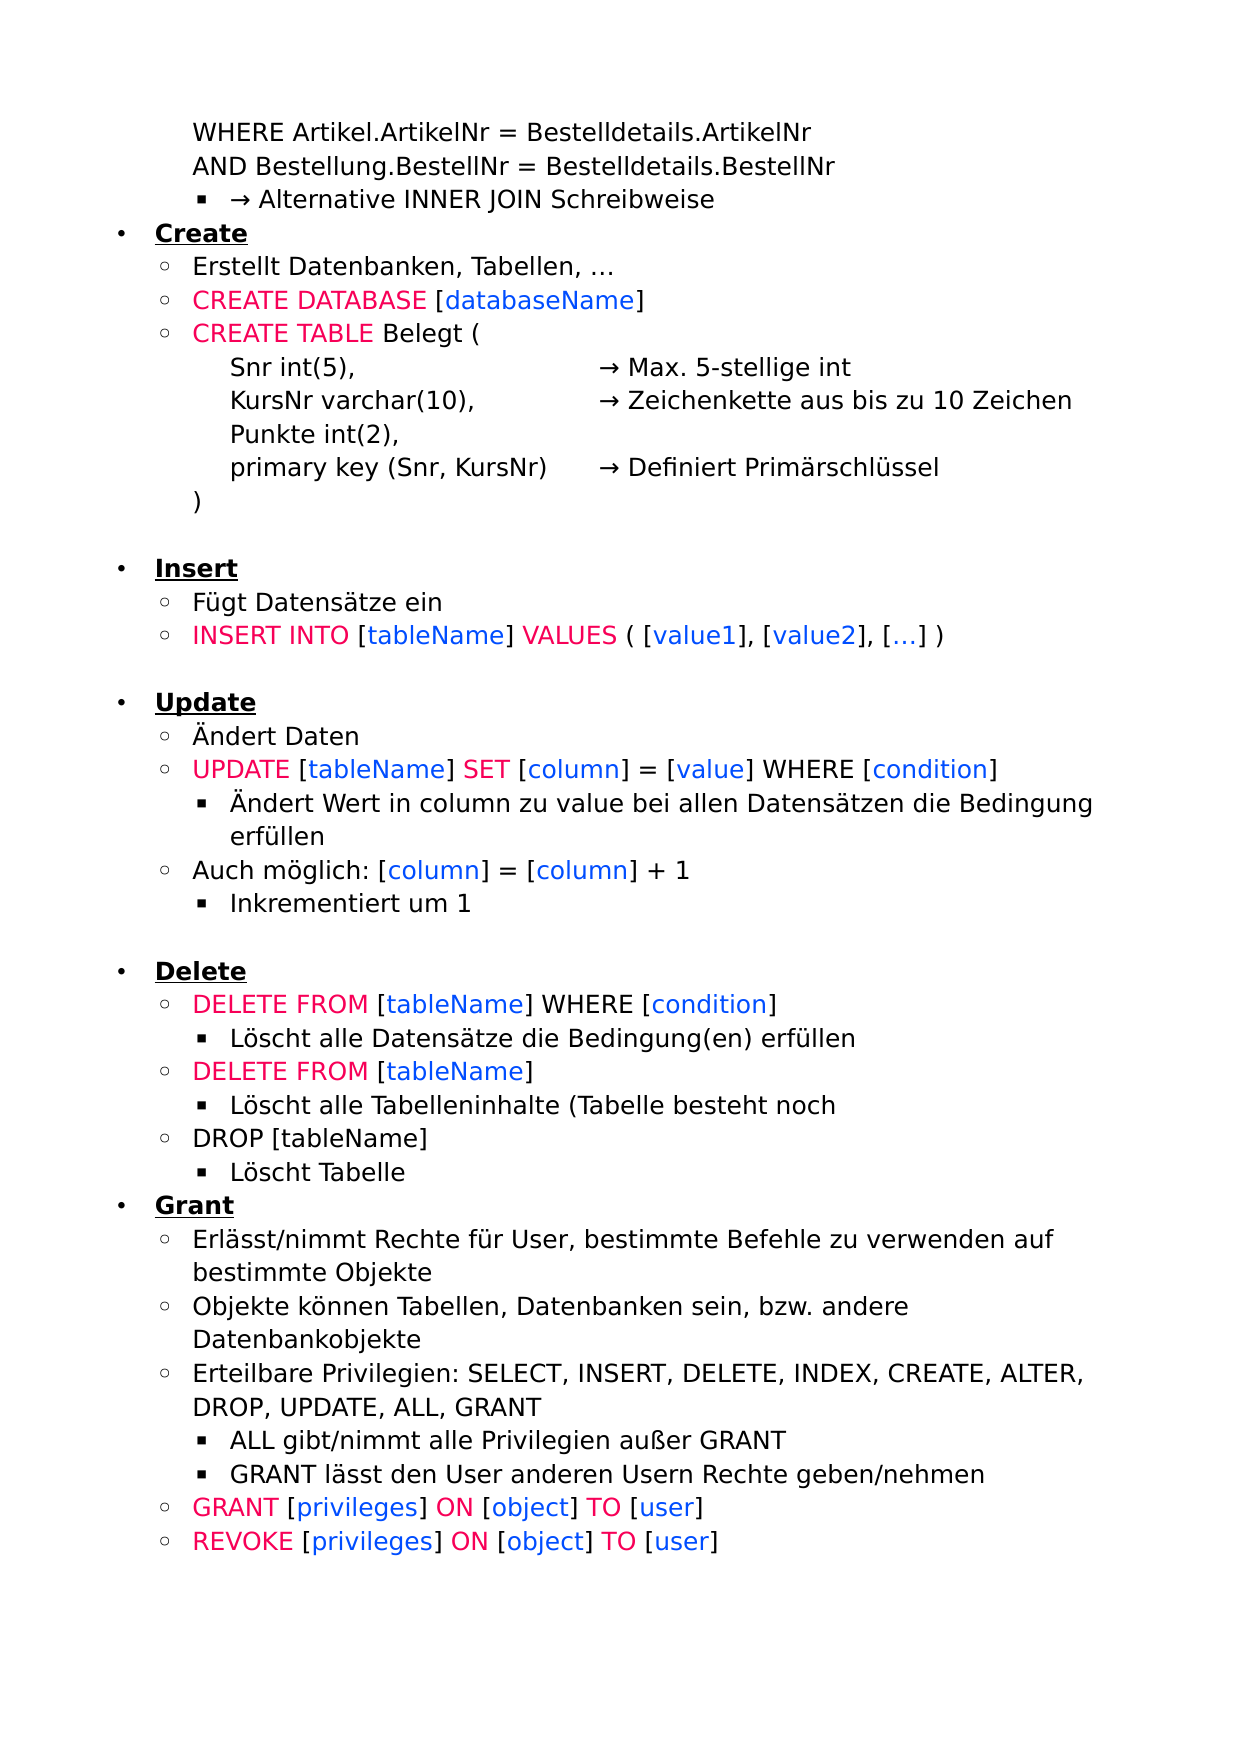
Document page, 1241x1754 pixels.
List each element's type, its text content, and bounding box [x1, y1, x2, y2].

list DELETE FROM [tableName] WHERE [condition] [154, 990, 1122, 1019]
list UPDATE [tableName] SET [column] = [value] WHERE [condition] [154, 755, 1122, 784]
list Fügt Datensätze ein [154, 588, 1122, 617]
list Update [117, 688, 1122, 717]
list Löscht Tabelle [192, 1158, 1122, 1187]
list Löscht alle Datensätze die Bedingung(en) erfüllen [192, 1024, 1122, 1053]
list primary key (Snr, KursNr) → Definiert Primärschlüssel [192, 453, 1122, 483]
list Create [117, 219, 1122, 248]
list INSERT INTO [tableName] VALUES ( [value1], [value2], […] ) [154, 621, 1122, 650]
list ) [154, 487, 1122, 516]
list Erstellt Datenbanken, Tabellen, … [154, 252, 1122, 281]
list Objekte können Tabellen, Datenbanken sein, bzw. andere Datenbankobjekte [154, 1292, 1122, 1355]
list CREATE TABLE Belegt ( [154, 319, 1122, 348]
list Punkte int(2), [192, 420, 1122, 449]
list Erlässt/nimmt Rechte für User, bestimmte Befehle zu verwenden auf bestimmte Objekte [154, 1225, 1122, 1288]
list DROP [tableName] [154, 1124, 1122, 1153]
list → Alternative INNER JOIN Schreibweise [192, 185, 1122, 214]
list KursNr varchar(10), → Zeichenkette aus bis zu 10 Zeichen [192, 386, 1122, 416]
list CREATE DATABASE [databaseName] [154, 286, 1122, 315]
list REVOKE [privileges] ON [object] TO [user] [154, 1527, 1122, 1556]
list DELETE FROM [tableName] [154, 1057, 1122, 1086]
list WHERE Artikel.ArtikelNr = Bestelldetails.ArtikelNr [154, 118, 1122, 147]
list ALL gibt/nimmt alle Privilegien außer GRANT [192, 1426, 1122, 1455]
list Löscht alle Tabelleninhalte (Tabelle besteht noch [192, 1091, 1122, 1120]
list Ändert Wert in column zu value bei allen Datensätzen die Bedingung erfüllen [192, 789, 1122, 852]
list Ändert Daten [154, 722, 1122, 751]
list Grant [117, 1191, 1122, 1221]
list Snr int(5), → Max. 5-stellige int [192, 353, 1122, 382]
list Insert [117, 554, 1122, 583]
list GRANT lässt den User anderen Usern Rechte geben/nehmen [192, 1460, 1122, 1489]
list GRANT [privileges] ON [object] TO [user] [154, 1493, 1122, 1522]
list Inkrementiert um 1 [192, 889, 1122, 919]
list AND Bestellung.BestellNr = Bestelldetails.BestellNr [154, 152, 1122, 181]
list Delete [117, 957, 1122, 986]
list Auch möglich: [column] = [column] + 1 [154, 856, 1122, 885]
list Erteilbare Privilegien: SELECT, INSERT, DELETE, INDEX, CREATE, ALTER, DROP, UPDATE, ALL, GRANT [154, 1359, 1122, 1422]
